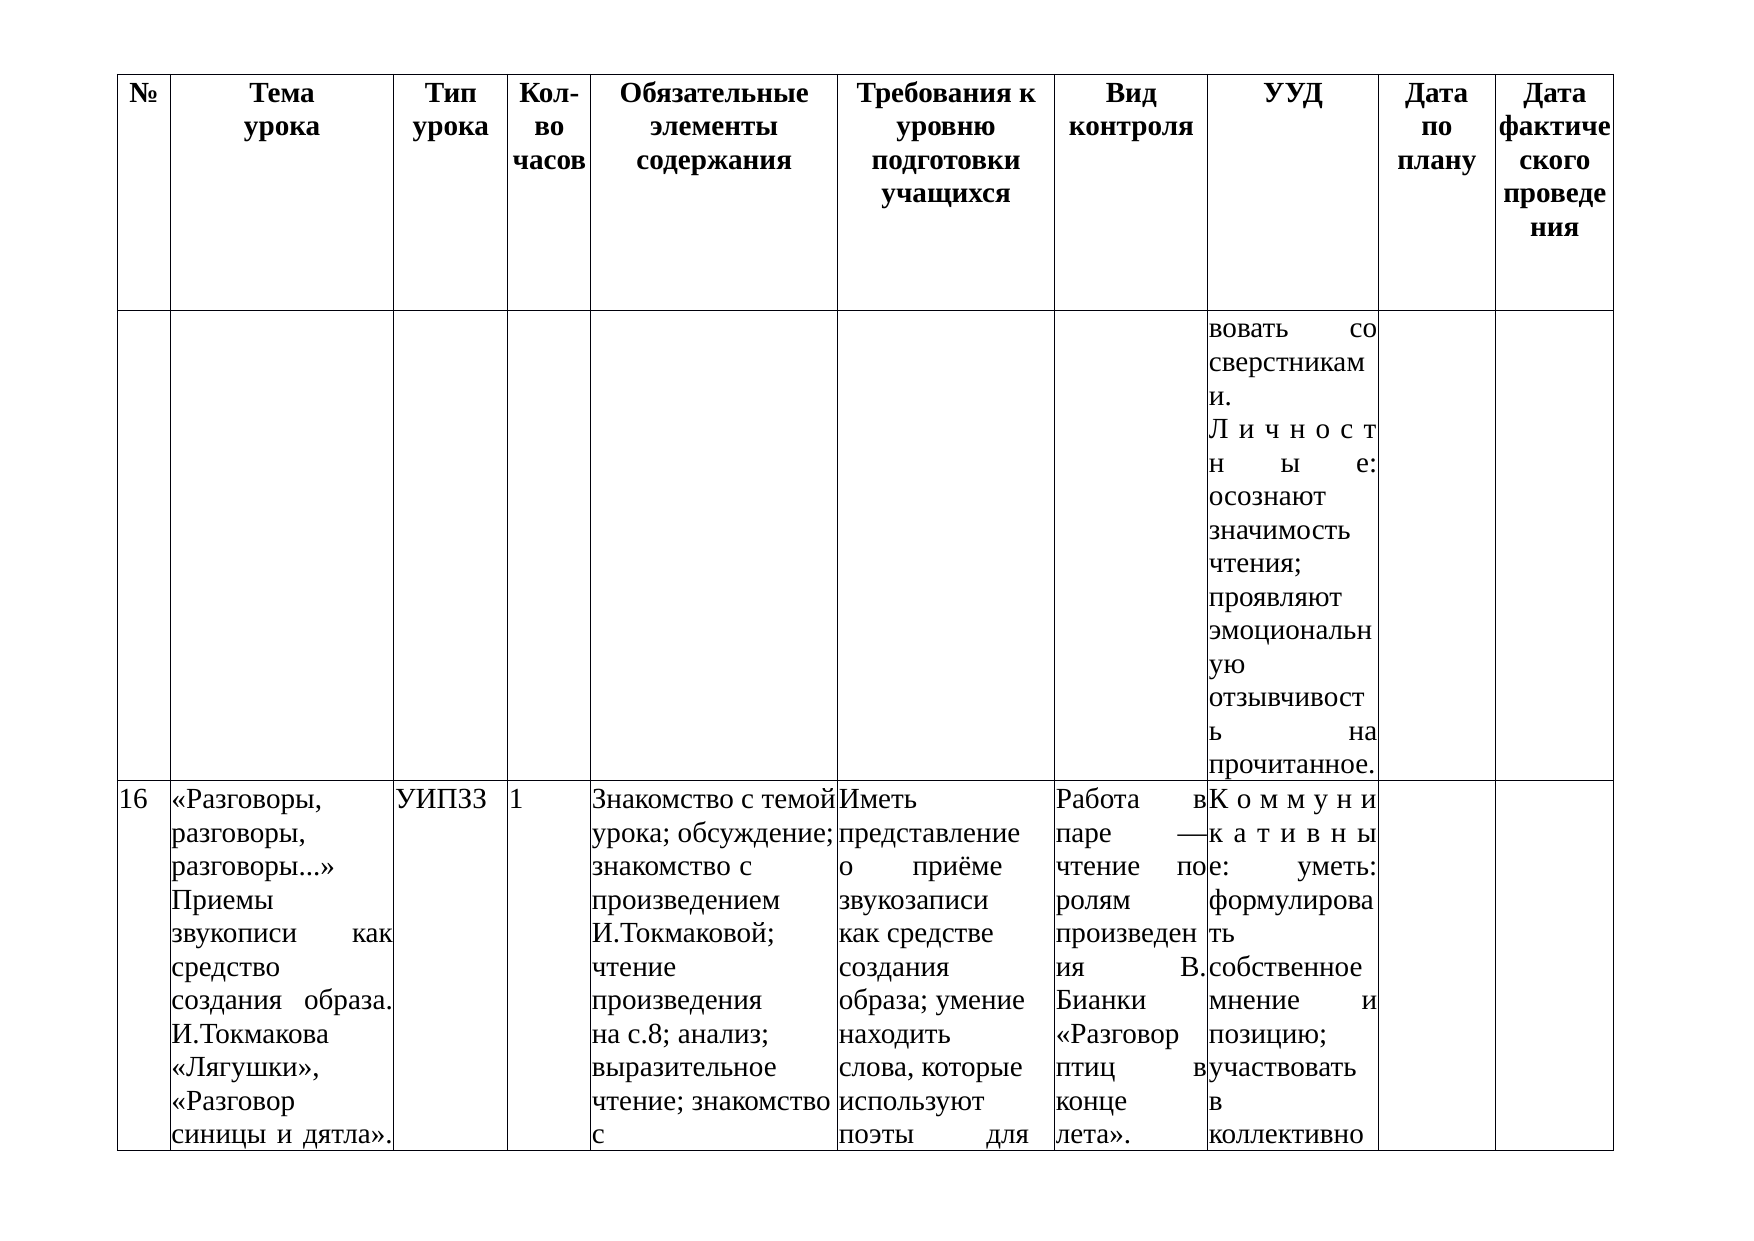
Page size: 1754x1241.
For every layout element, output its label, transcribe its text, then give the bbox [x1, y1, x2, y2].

table_cell Работа в паре — чтение по ролям произведения В. Бианки «Разговор птиц в конце лета». [1055, 781, 1207, 1150]
table_cell [394, 311, 507, 780]
table_cell Иметь представление о приёме звукозаписи как средстве создания образа; умение находить слова, которые используют поэты для [838, 781, 1054, 1150]
table_cell Знакомство с темой урока; обсуждение; знакомство с произведением И.Токмаковой; чтение произведения на с.8; анализ; выразительное чтение; знакомство с [591, 781, 837, 1150]
table_cell [118, 311, 170, 780]
table_header УУД [1208, 75, 1378, 309]
table_cell [1379, 311, 1495, 780]
table_header Кол-во часов [508, 75, 590, 309]
table_cell 1 [508, 781, 590, 1150]
table_cell [1496, 781, 1613, 1150]
table_cell [838, 311, 1054, 780]
table_cell «Разговоры, разговоры, разговоры...» Приемы звукописи как средство создания образа. И.Токмакова «Лягушки», «Разговор синицы и дятла». [171, 781, 393, 1150]
table_header Обязательные элементы содержания [591, 75, 837, 309]
table_cell [1055, 311, 1207, 780]
table_cell 16 [118, 781, 170, 1150]
table_header Дата фактического проведения [1496, 75, 1613, 309]
table_cell [171, 311, 393, 780]
table_cell [1379, 781, 1495, 1150]
table_header Требования к уровню подготовки учащихся [838, 75, 1054, 309]
table_header № [118, 75, 170, 309]
table_cell [508, 311, 590, 780]
table_cell [1496, 311, 1613, 780]
table_cell [591, 311, 837, 780]
table_header Тип урока [394, 75, 507, 309]
table_header Тема урока [171, 75, 393, 309]
table_header Дата по плану [1379, 75, 1495, 309]
table_cell УИПЗЗ [394, 781, 507, 1150]
table_header Вид контроля [1055, 75, 1207, 309]
table_cell вовать со сверстниками. Л и ч н о с т н ы е: осознают значимость чтения; проявляют эмоциональную отзывчивость на прочитанное. [1208, 311, 1378, 780]
table_cell К о м м у н и к а т и в н ы е: уметь: формулировать собственное мнение и позицию; участвовать в коллективно [1208, 781, 1378, 1150]
